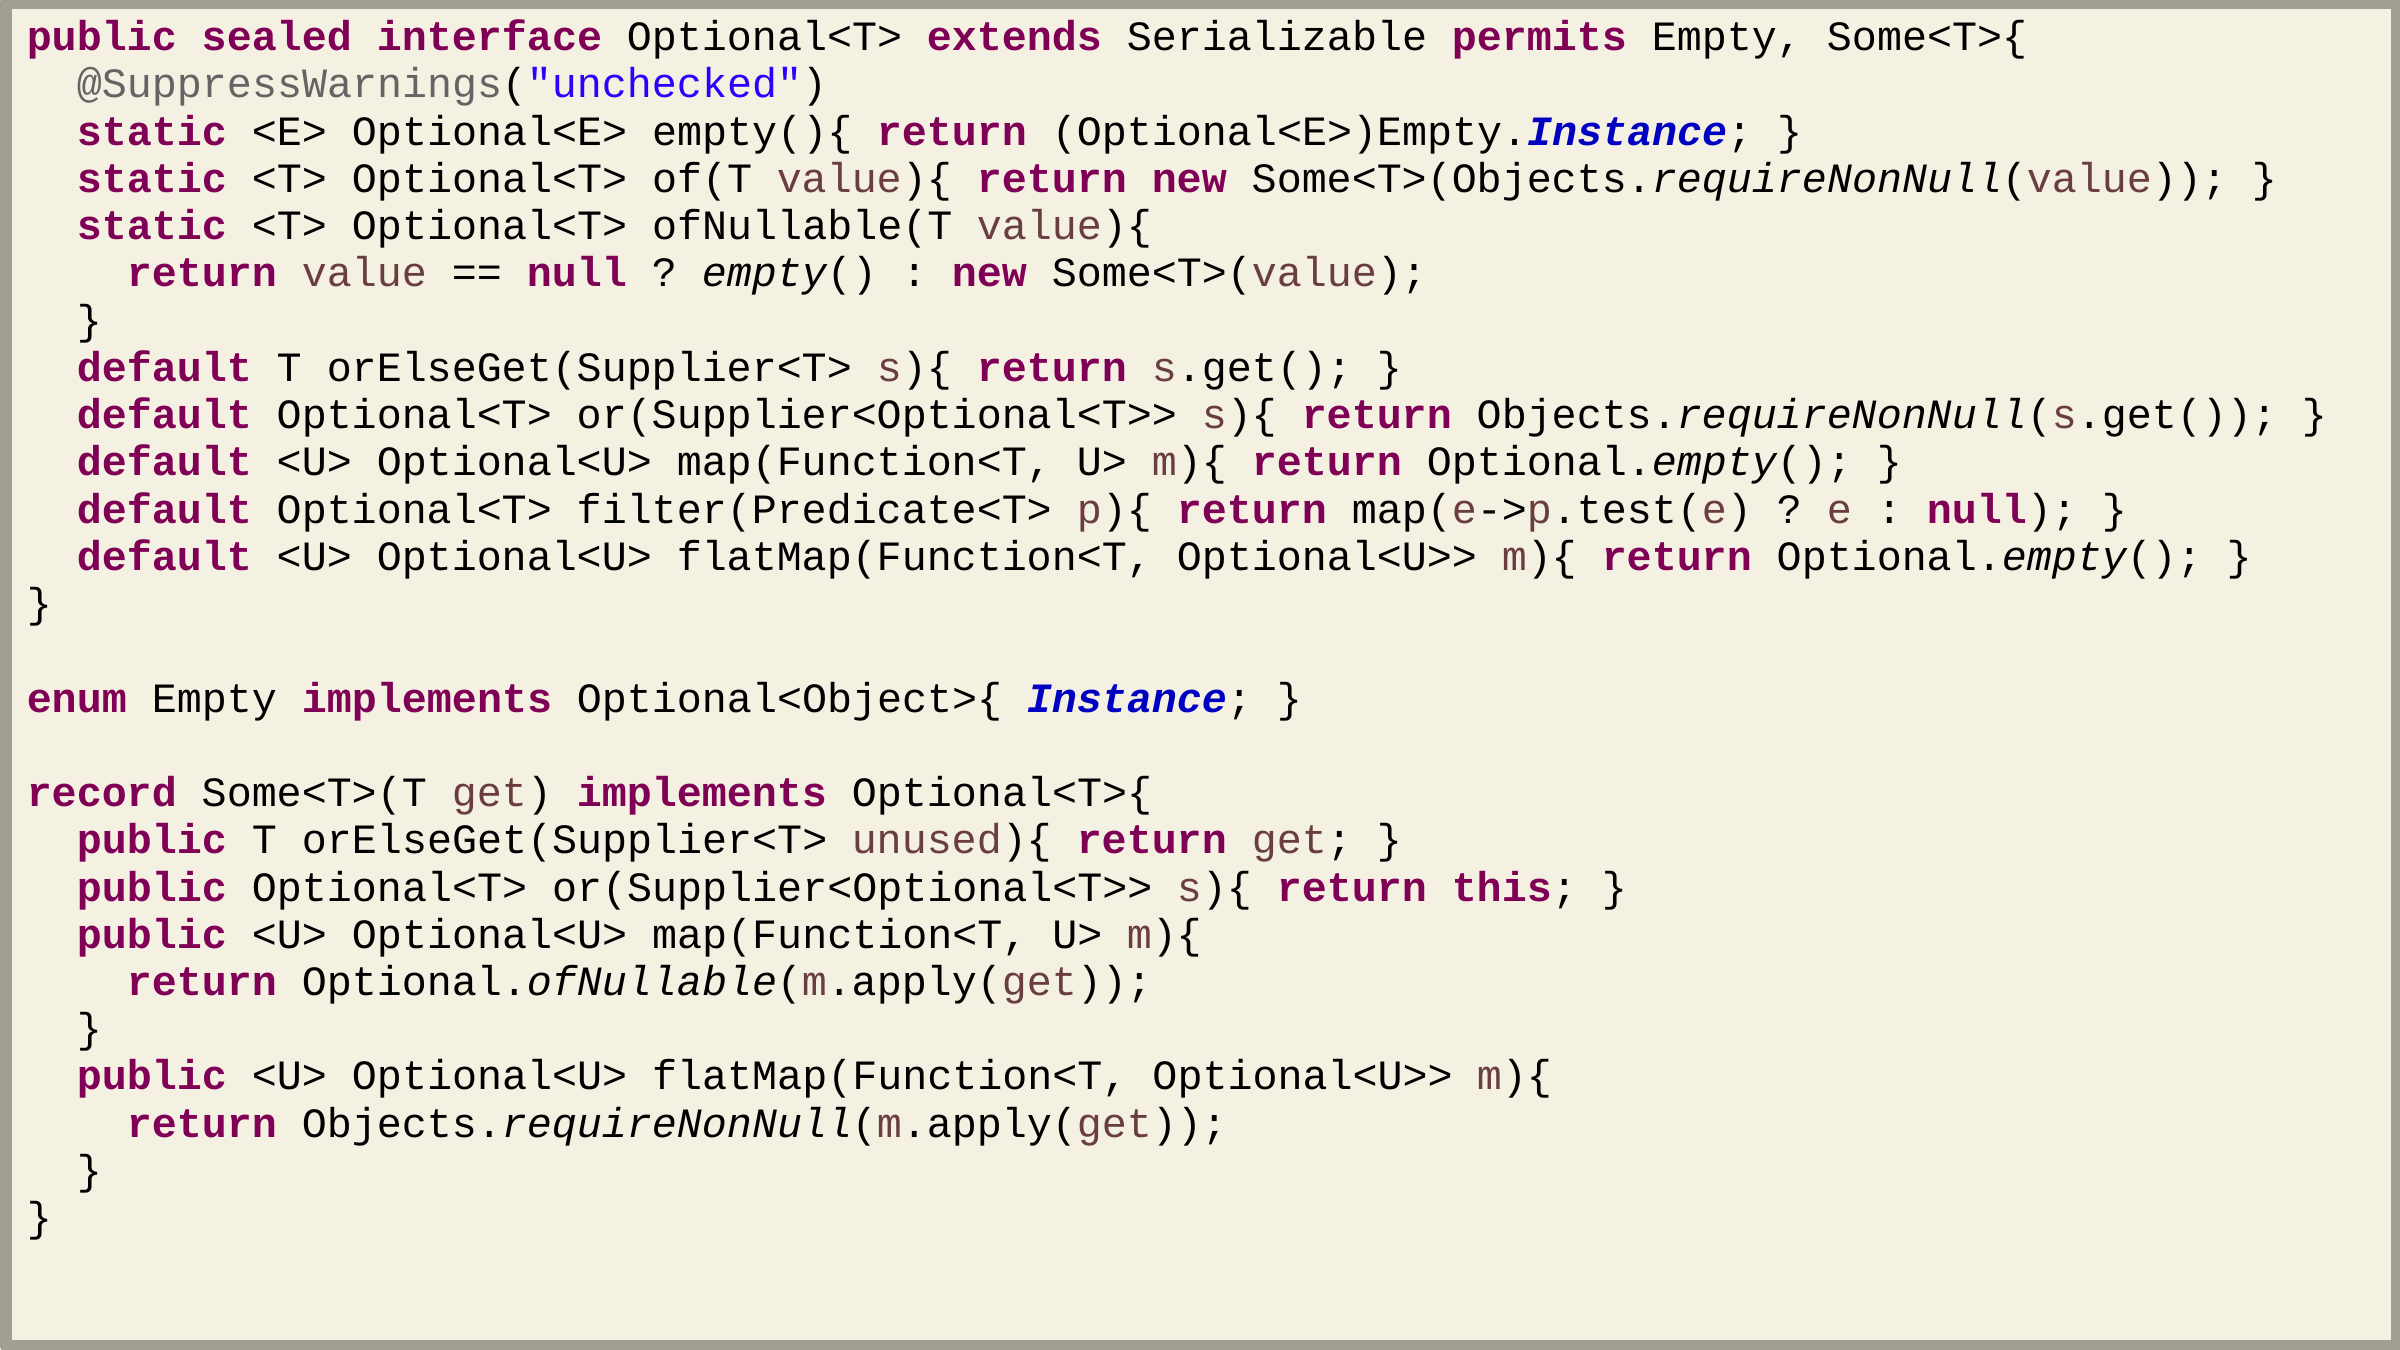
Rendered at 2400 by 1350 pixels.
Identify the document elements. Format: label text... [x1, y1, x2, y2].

text_box public sealed interface Optional<T> extends Serializable permits Empty, Some<T>{ @SuppressWarnings("unchecked") static <E> Optional<E> empty(){ return (Optional<E>)Empty.Instance; } static <T> Optional<T> of(T value){ return new Some<T>(Objects.requireNonNull(value)); } static <T> Optional<T> ofNullable(T value){ return value == null ? empty() : new Some<T>(value); } default T orElseGet(Supplier<T> s){ return s.get(); } default Optional<T> or(Supplier<Optional<T>> s){ return Objects.requireNonNull(s.get()); } default <U> Optional<U> map(Function<T, U> m){ return Optional.empty(); } default Optional<T> filter(Predicate<T> p){ return map(e->p.test(e) ? e : null); } default <U> Optional<U> flatMap(Function<T, Optional<U>> m){ return Optional.empty(); } } enum Empty implements Optional<Object>{ Instance; } record Some<T>(T get) implements Optional<T>{ public T orElseGet(Supplier<T> unused){ return get; } public Optional<T> or(Supplier<Optional<T>> s){ return this; } public <U> Optional<U> map(Function<T, U> m){ return Optional.ofNullable(m.apply(get)); } public <U> Optional<U> flatMap(Function<T, Optional<U>> m){ return Objects.requireNonNull(m.apply(get)); } } [5, 2, 2398, 1346]
